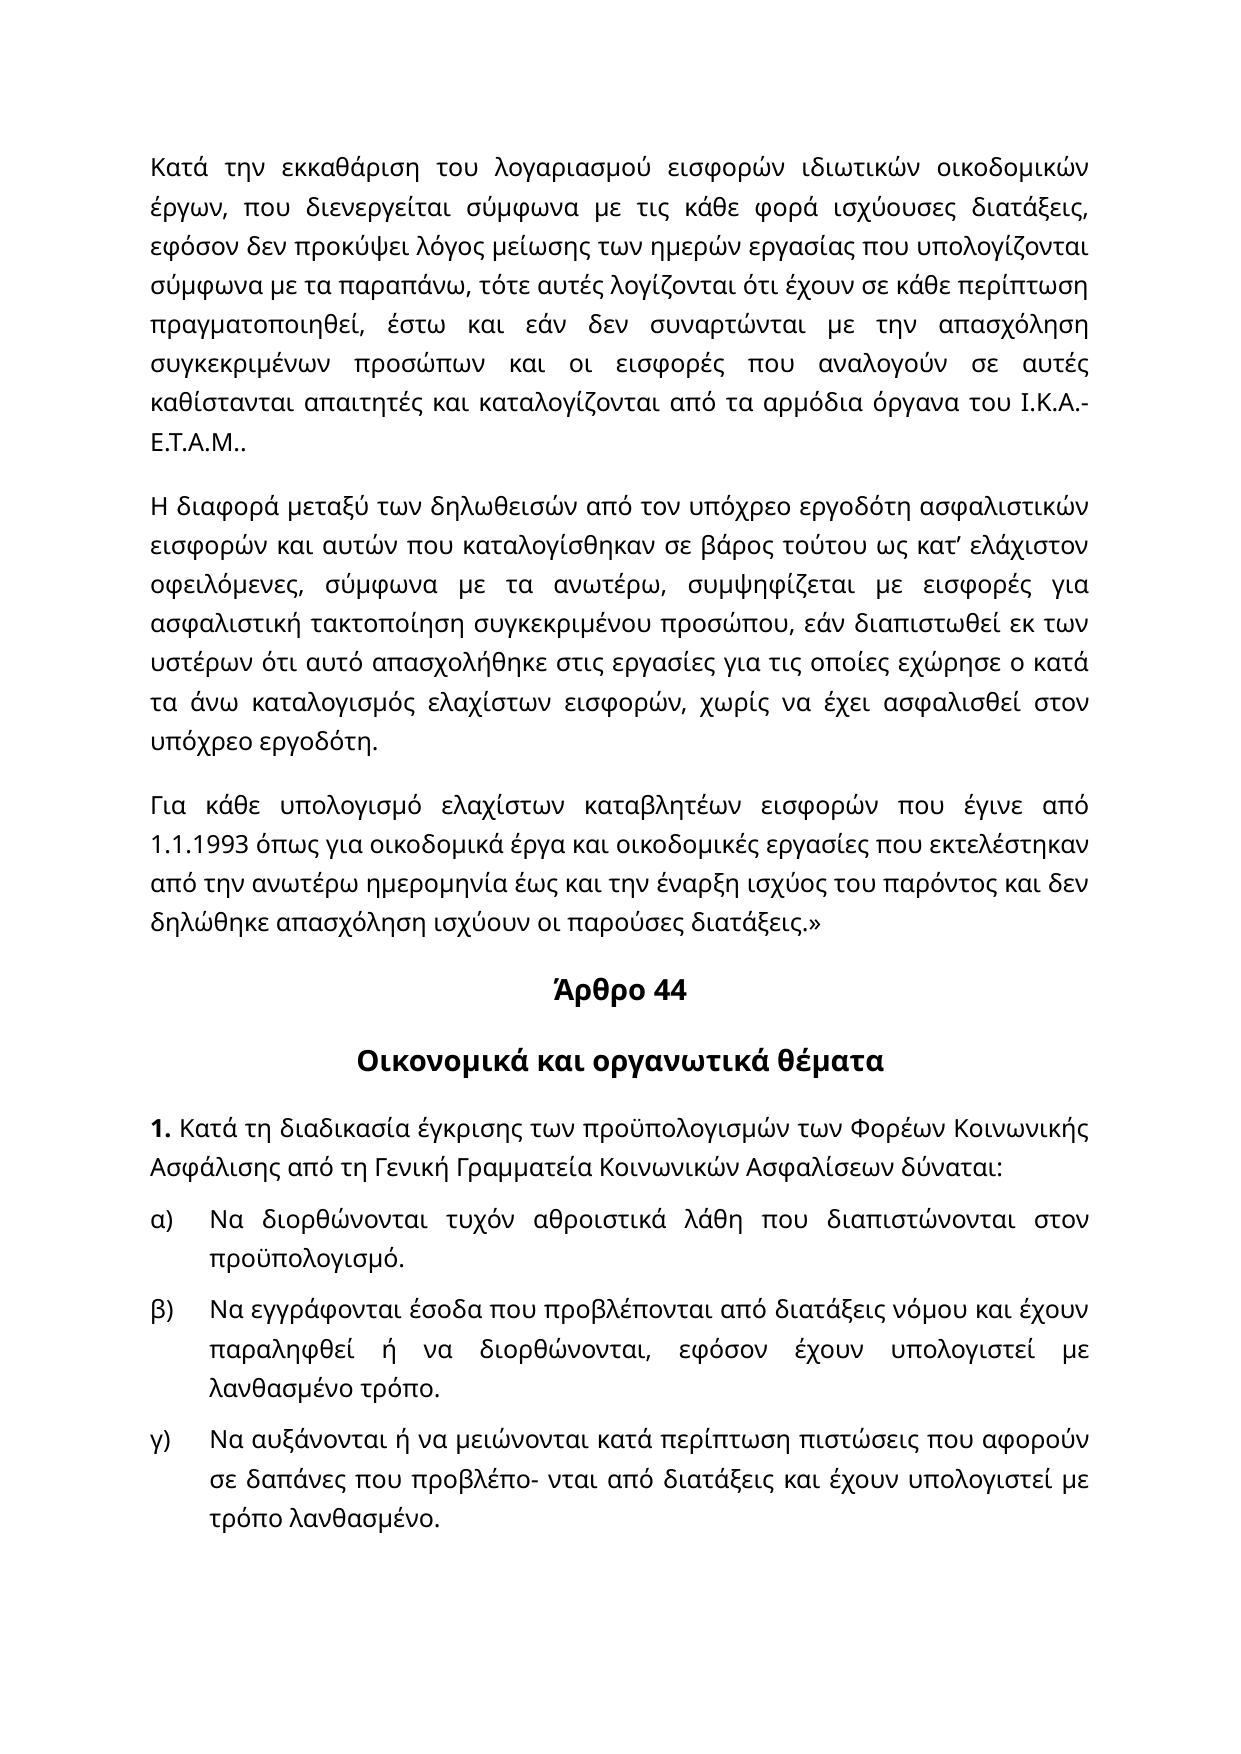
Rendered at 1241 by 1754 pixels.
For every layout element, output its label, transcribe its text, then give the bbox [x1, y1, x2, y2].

text 1. Κατά τη διαδικασία έγκρισης των προϋπολογισμών των Φορέων Κοινωνικής Ασφάλισης από τη Γενική Γραμματεία Κοινωνικών Ασφαλίσεων δύναται: [150, 1110, 1090, 1184]
subtitle Άρθρο 44 [150, 969, 1090, 1009]
list α) Να διορθώνονται τυχόν αθροιστικά λάθη που διαπιστώνονται στον προϋπολογισμό. [150, 1201, 1090, 1274]
text Κατά την εκκαθάριση του λογαριασμού εισφορών ιδιωτικών οικοδομικών έργων, που διενεργείται σύμφωνα με τις κάθε φορά ισχύουσες διατάξεις, εφόσον δεν προκύψει λόγος μείωσης των ημερών εργασίας που υπολογίζονται σύμφωνα με τα παραπάνω, τότε αυτές λογίζονται ότι έχουν σε κάθε περίπτωση πραγματοποιηθεί, έστω και εάν δεν συναρτώνται με την απασχόληση συγκεκριμένων προσώπων και οι εισφορές που αναλογούν σε αυτές καθίστανται απαιτητές και καταλογίζονται από τα αρμόδια όργανα του Ι.Κ.Α.- Ε.Τ.Α.Μ.. [150, 150, 1090, 458]
list β) Να εγγράφονται έσοδα που προβλέπονται από διατάξεις νόμου και έχουν παραληφθεί ή να διορθώνονται, εφόσον έχουν υπολογιστεί με λανθασμένο τρόπο. [150, 1292, 1090, 1404]
list γ) Να αυξάνονται ή να μειώνονται κατά περίπτωση πιστώσεις που αφορούν σε δαπάνες που προβλέπο- νται από διατάξεις και έχουν υπολογιστεί με τρόπο λανθασμένο. [150, 1422, 1090, 1534]
text Η διαφορά μεταξύ των δηλωθεισών από τον υπόχρεο εργοδότη ασφαλιστικών εισφορών και αυτών που καταλογίσθηκαν σε βάρος τούτου ως κατ’ ελάχιστον οφειλόμενες, σύμφωνα με τα ανωτέρω, συμψηφίζεται με εισφορές για ασφαλιστική τακτοποίηση συγκεκριμένου προσώπου, εάν διαπιστωθεί εκ των υστέρων ότι αυτό απασχολήθηκε στις εργασίες για τις οποίες εχώρησε ο κατά τα άνω καταλογισμός ελαχίστων εισφορών, χωρίς να έχει ασφαλισθεί στον υπόχρεο εργοδότη. [150, 488, 1090, 757]
text Για κάθε υπολογισμό ελαχίστων καταβλητέων εισφορών που έγινε από 1.1.1993 όπως για οικοδομικά έργα και οικοδομικές εργασίες που εκτελέστηκαν από την ανωτέρω ημερομηνία έως και την έναρξη ισχύος του παρόντος και δεν δηλώθηκε απασχόληση ισχύουν οι παρούσες διατάξεις.» [150, 787, 1090, 939]
subtitle Οικονομικά και οργανωτικά θέματα [150, 1040, 1090, 1079]
